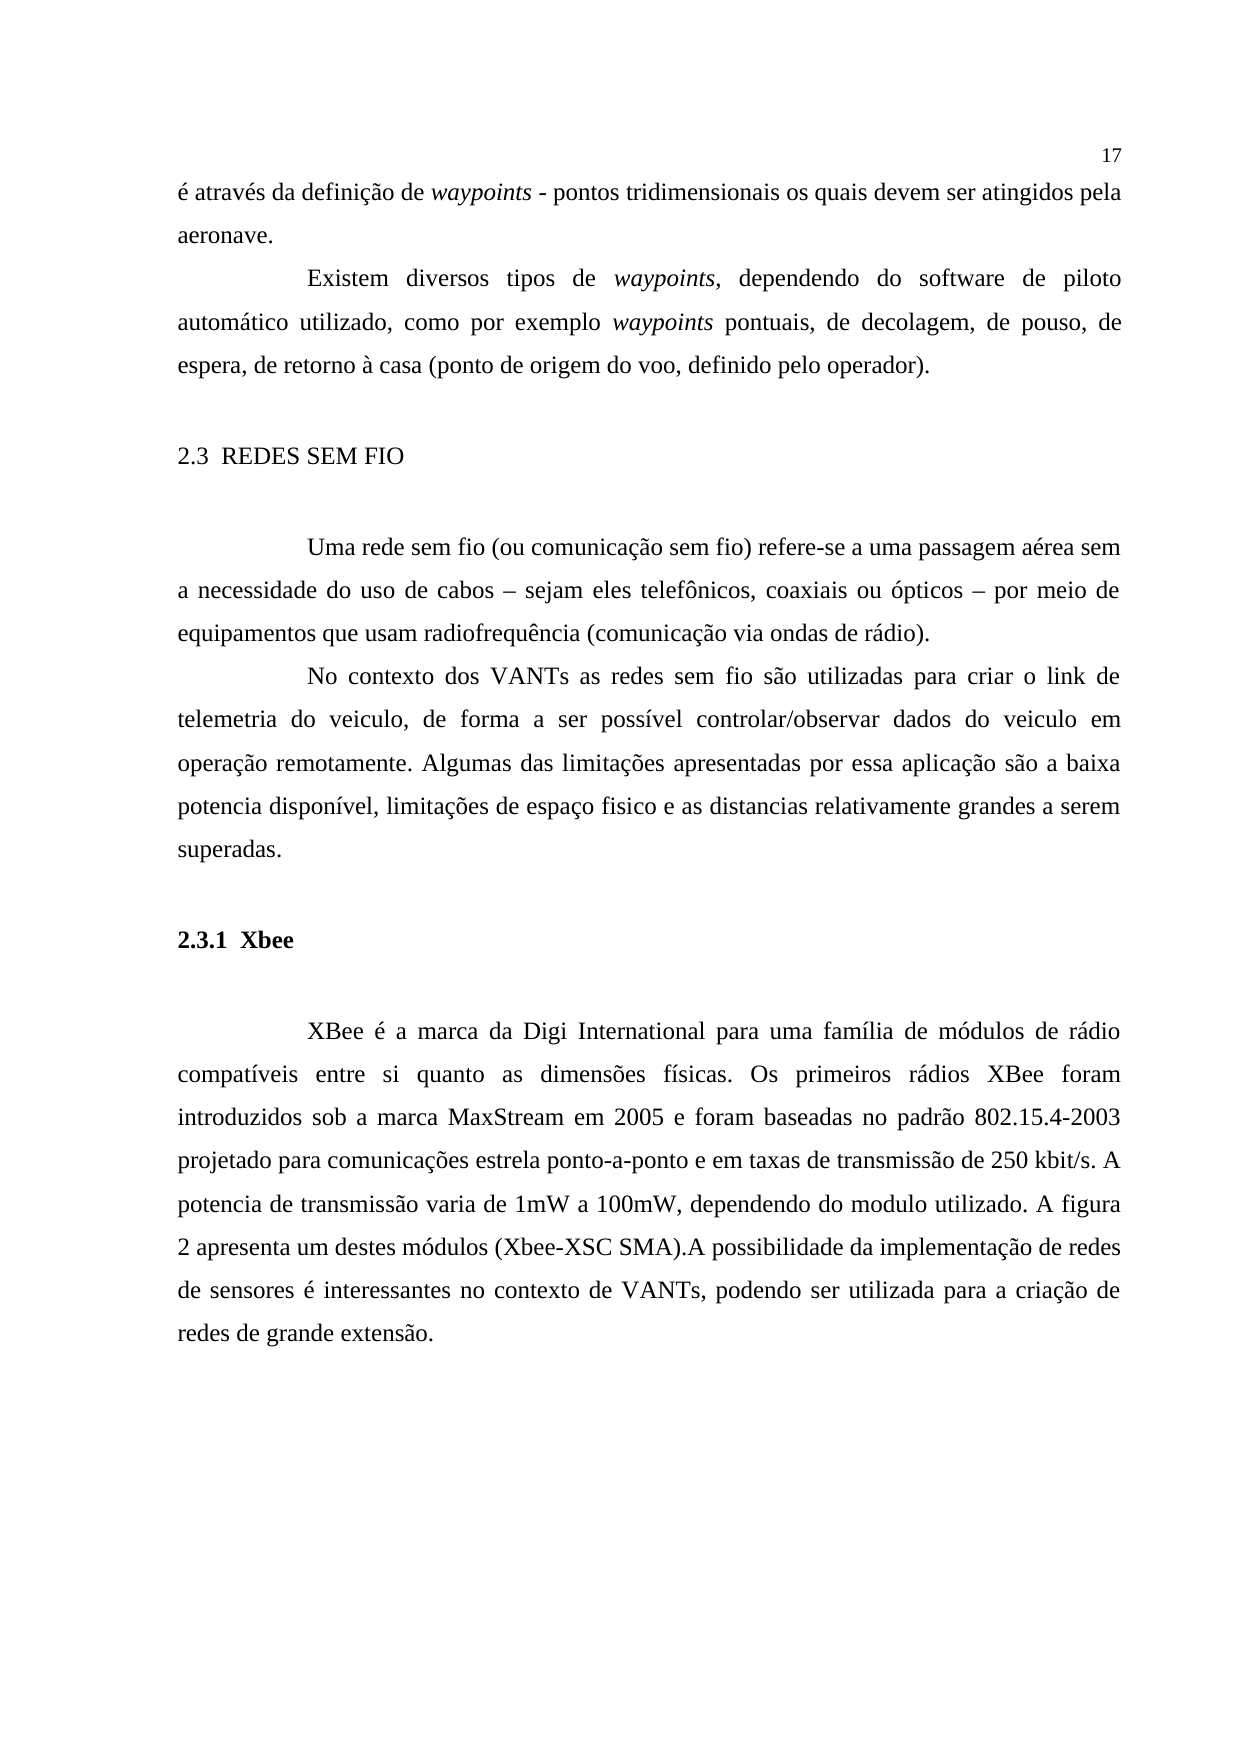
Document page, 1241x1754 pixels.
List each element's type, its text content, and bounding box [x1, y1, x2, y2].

subtitle Xbee [177, 925, 1122, 954]
text XBee é a marca da Digi International para uma família de módulos de rádio compatíveis entre si quanto as dimensões físicas. Os primeiros rádios XBee foram introduzidos sob a marca MaxStream em 2005 e foram baseadas no padrão 802.15.4-2003 projetado para comunicações estrela ponto-a-ponto e em taxas de transmissão de 250 kbit/s. A potencia de transmissão varia de 1mW a 100mW, dependendo do modulo utilizado. A figura 2 apresenta um destes módulos (Xbee-XSC SMA).A possibilidade da implementação de redes de sensores é interessantes no contexto de VANTs, podendo ser utilizada para a criação de redes de grande extensão. [177, 1016, 1122, 1347]
subtitle Redes sem fio [177, 441, 1122, 469]
text Uma rede sem fio (ou comunicação sem fio) refere-se a uma passagem aérea sem a necessidade do uso de cabos – sejam eles telefônicos, coaxiais ou ópticos – por meio de equipamentos que usam radiofrequência (comunicação via ondas de rádio). [177, 532, 1122, 647]
text é através da definição de waypoints - pontos tridimensionais os quais devem ser atingidos pela aeronave. [177, 177, 1122, 249]
text Existem diversos tipos de waypoints, dependendo do software de piloto automático utilizado, como por exemplo waypoints pontuais, de decolagem, de pouso, de espera, de retorno à casa (ponto de origem do voo, definido pelo operador). [177, 263, 1122, 378]
text No contexto dos VANTs as redes sem fio são utilizadas para criar o link de telemetria do veiculo, de forma a ser possível controlar/observar dados do veiculo em operação remotamente. Algumas das limitações apresentadas por essa aplicação são a baixa potencia disponível, limitações de espaço fisico e as distancias relativamente grandes a serem superadas. [177, 661, 1122, 863]
